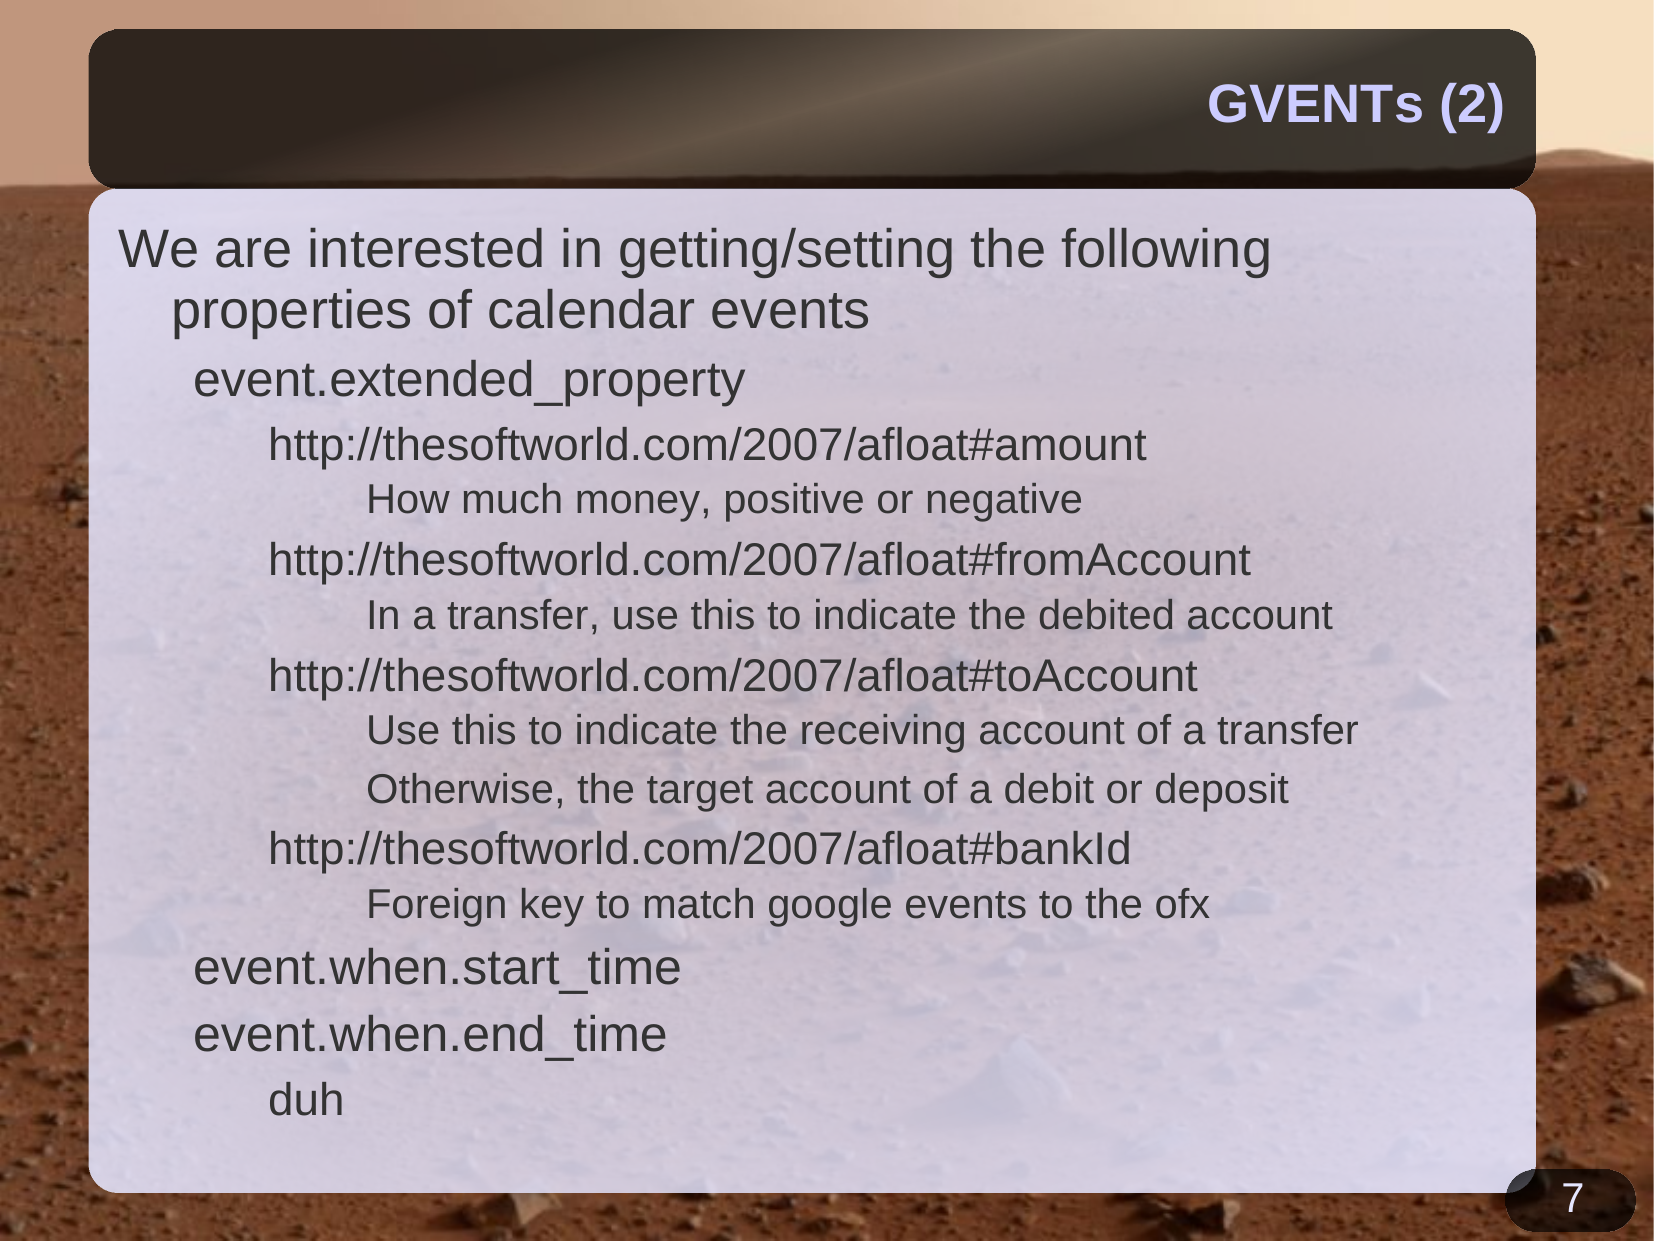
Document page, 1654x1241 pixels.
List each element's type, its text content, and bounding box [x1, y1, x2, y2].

list We are interested in getting/setting the following properties of calendar events event.extended_property http://thesoftworld.com/2007/afloat#amount How much money, positive or negative http://thesoftworld.com/2007/afloat#fromAccount In a transfer, use this to indicate the debited account http://thesoftworld.com/2007/afloat#toAccount Use this to indicate the receiving account of a transfer Otherwise, the target account of a debit or deposit http://thesoftworld.com/2007/afloat#bankId Foreign key to match google events to the ofx event.when.start_time event.when.end_time duh [118, 218, 1477, 1164]
title GVENTs (2) [118, 59, 1506, 148]
picture [0, 0, 1654, 1241]
